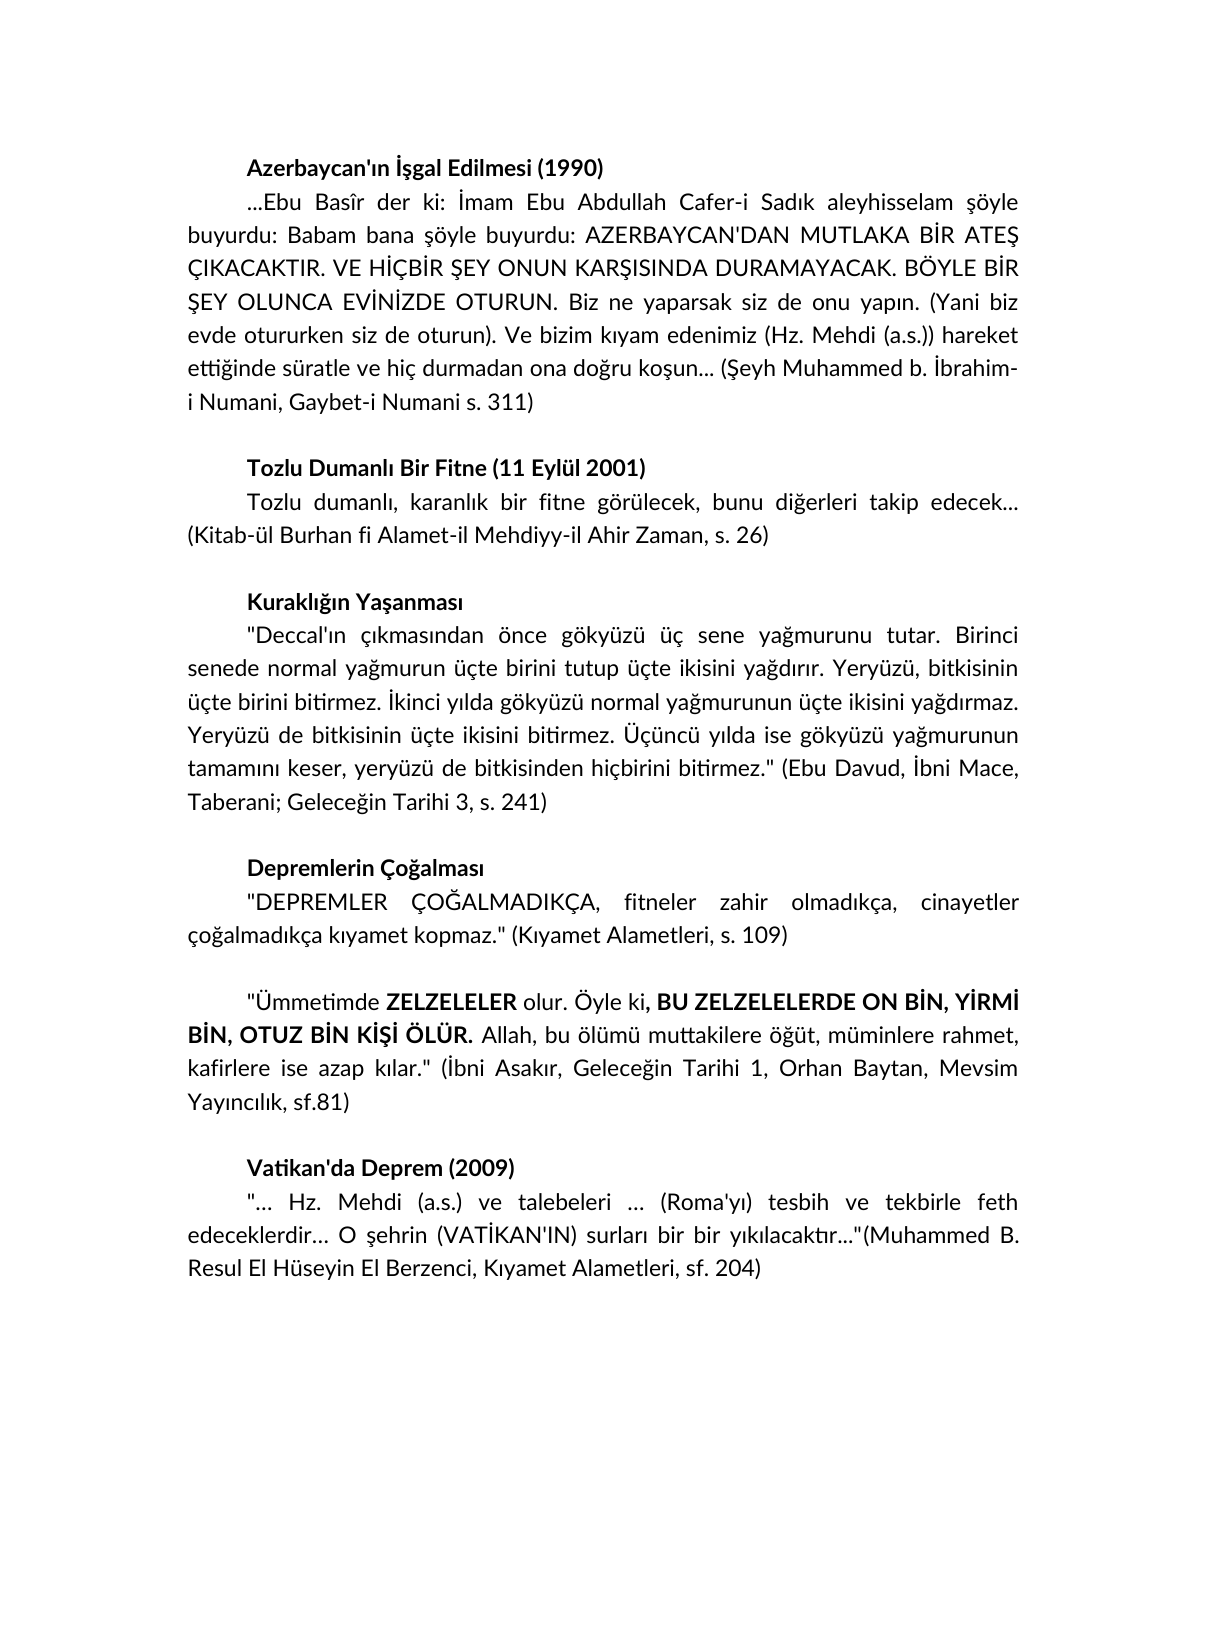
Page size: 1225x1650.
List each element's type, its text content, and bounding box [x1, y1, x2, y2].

text Azerbaycan'ın İşgal Edilmesi (1990) [187, 150, 1020, 183]
text Tozlu Dumanlı Bir Fitne (11 Eylül 2001) [187, 450, 1020, 483]
text Tozlu dumanlı, karanlık bir fitne görülecek, bunu diğerleri takip edecek... (Kitab-ül Burhan fi Alamet-il Mehdiyy-il Ahir Zaman, s. 26) [187, 483, 1020, 550]
text Depremlerin Çoğalması [187, 850, 1020, 883]
text "… Hz. Mehdi (a.s.) ve talebeleri … (Roma'yı) tesbih ve tekbirle feth edeceklerdir… O şehrin (VATİKAN'IN) surları bir bir yıkılacaktır..." (Muhammed B. Resul El Hüseyin El Berzenci, Kıyamet Alametleri, sf. 204) [187, 1183, 1020, 1283]
text Vatikan'da Deprem (2009) [187, 1150, 1020, 1183]
text "Ümmetimde ZELZELELER olur. Öyle ki, BU ZELZELELERDE ON BİN, YİRMİ BİN, OTUZ BİN KİŞİ ÖLÜR. Allah, bu ölümü muttakilere öğüt, müminlere rahmet, kafirlere ise azap kılar." (İbni Asakır, Geleceğin Tarihi 1, Orhan Baytan, Mevsim Yayıncılık, sf.81) [187, 983, 1020, 1117]
text "DEPREMLER ÇOĞALMADIKÇA, fitneler zahir olmadıkça, cinayetler çoğalmadıkça kıyamet kopmaz." (Kıyamet Alametleri, s. 109) [187, 883, 1020, 950]
text Kuraklığın Yaşanması [187, 583, 1020, 617]
text "Deccal'ın çıkmasından önce gökyüzü üç sene yağmurunu tutar. Birinci senede normal yağmurun üçte birini tutup üçte ikisini yağdırır. Yeryüzü, bitkisinin üçte birini bitirmez. İkinci yılda gökyüzü normal yağmurunun üçte ikisini yağdırmaz. Yeryüzü de bitkisinin üçte ikisini bitirmez. Üçüncü yılda ise gökyüzü yağmurunun tamamını keser, yeryüzü de bitkisinden hiçbirini bitirmez." (Ebu Davud, İbni Mace, Taberani; Geleceğin Tarihi 3, s. 241) [187, 617, 1020, 817]
text ...Ebu Basîr der ki: İmam Ebu Abdullah Cafer-i Sadık aleyhisselam şöyle buyurdu: Babam bana şöyle buyurdu: AZERBAYCAN'DAN MUTLAKA BİR ATEŞ ÇIKACAKTIR. VE HİÇBİR ŞEY ONUN KARŞISINDA DURAMAYACAK. BÖYLE BİR ŞEY OLUNCA EVİNİZDE OTURUN. Biz ne yaparsak siz de onu yapın. (Yani biz evde otururken siz de oturun). Ve bizim kıyam edenimiz (Hz. Mehdi (a.s.)) hareket ettiğinde süratle ve hiç durmadan ona doğru koşun... (Şeyh Muhammed b. İbrahim-i Numani, Gaybet-i Numani s. 311) [187, 183, 1020, 417]
